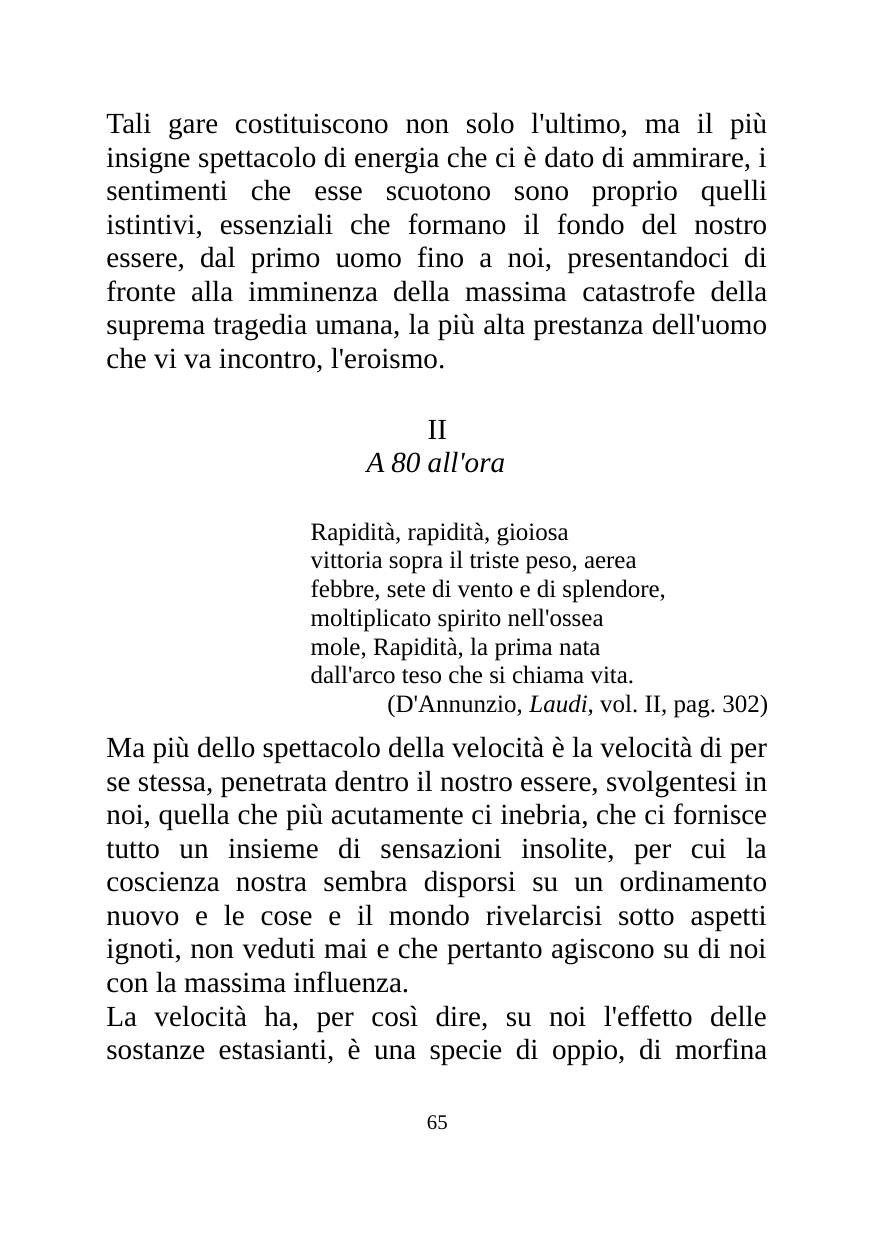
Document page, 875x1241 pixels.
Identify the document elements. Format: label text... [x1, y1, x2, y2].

subtitle II A 80 all'ora [106, 412, 768, 479]
text (D'Annunzio, Laudi, vol. II, pag. 302) [311, 689, 768, 718]
text La velocità ha, per così dire, su noi l'effetto delle sostanze estasianti, è una specie di oppio, di morfina [106, 999, 768, 1066]
text Ma più dello spettacolo della velocità è la velocità di per se stessa, penetrata dentro il nostro essere, svolgentesi in noi, quella che più acutamente ci inebria, che ci fornisce tutto un insieme di sensazioni insolite, per cui la coscienza nostra sembra disporsi su un ordinamento nuovo e le cose e il mondo rivelarcisi sotto aspetti ignoti, non veduti mai e che pertanto agiscono su di noi con la massima influenza. [106, 730, 768, 999]
text Rapidità, rapidità, gioiosa vittoria sopra il triste peso, aerea febbre, sete di vento e di splendore, moltiplicato spirito nell'ossea mole, Rapidità, la prima nata dall'arco teso che si chiama vita. [310, 517, 768, 689]
text Tali gare costituiscono non solo l'ultimo, ma il più insigne spettacolo di energia che ci è dato di ammirare, i sentimenti che esse scuotono sono proprio quelli istintivi, essenziali che formano il fondo del nostro essere, dal primo uomo fino a noi, presentandoci di fronte alla imminenza della massima catastrofe della suprema tragedia umana, la più alta prestanza dell'uomo che vi va incontro, l'eroismo. [106, 106, 768, 374]
